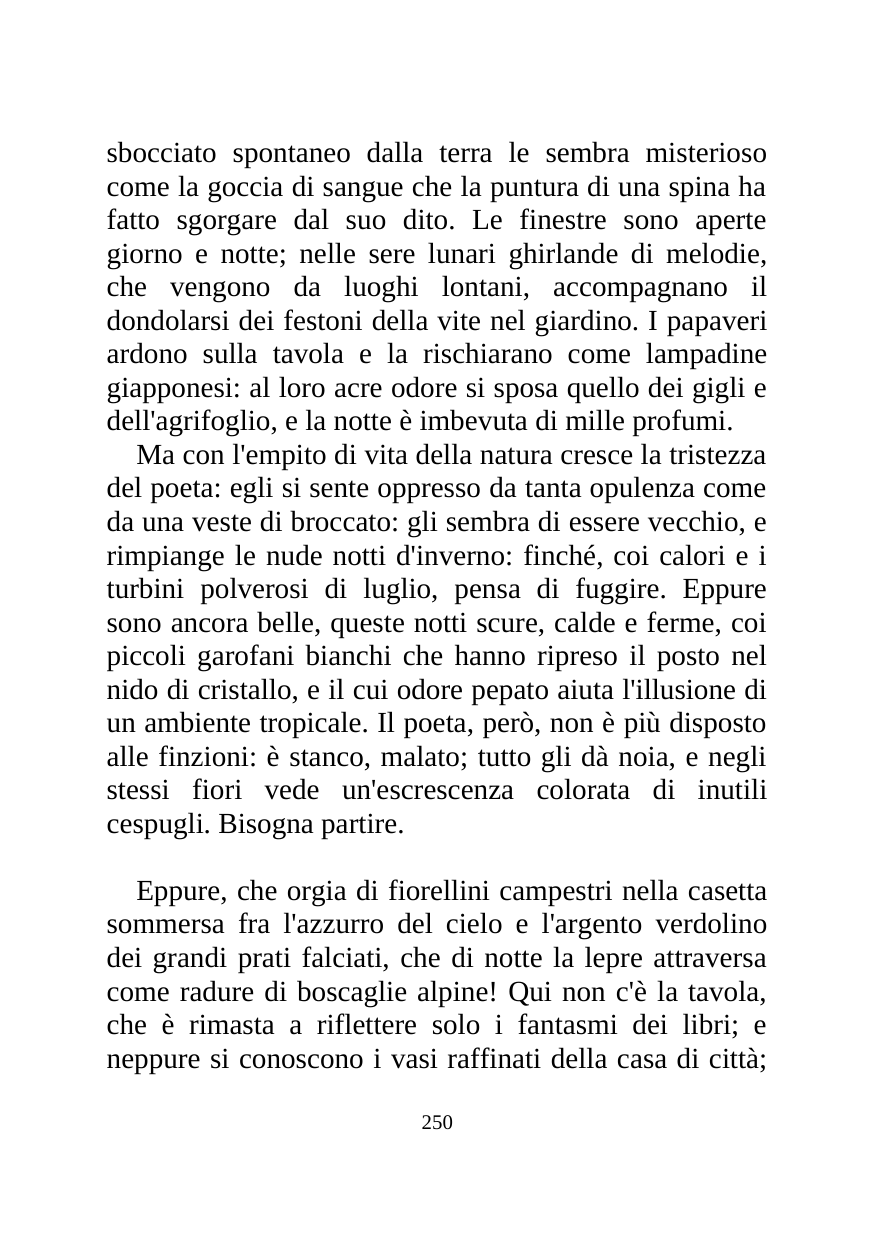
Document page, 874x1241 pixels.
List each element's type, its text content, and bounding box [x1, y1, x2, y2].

text Eppure, che orgia di fiorellini campestri nella casetta sommersa fra l'azzurro del cielo e l'argento verdolino dei grandi prati falciati, che di notte la lepre attraversa come radure di boscaglie alpine! Qui non c'è la tavola, che è rimasta a riflettere solo i fantasmi dei libri; e neppure si conoscono i vasi raffinati della casa di città; [106, 873, 768, 1074]
text sbocciato spontaneo dalla terra le sembra misterioso come la goccia di sangue che la puntura di una spina ha fatto sgorgare dal suo dito. Le finestre sono aperte giorno e notte; nelle sere lunari ghirlande di melodie, che vengono da luoghi lontani, accompagnano il dondolarsi dei festoni della vite nel giardino. I papaveri ardono sulla tavola e la rischiarano come lampadine giapponesi: al loro acre odore si sposa quello dei gigli e dell'agrifoglio, e la notte è imbevuta di mille profumi. [106, 135, 768, 437]
text Ma con l'empito di vita della natura cresce la tristezza del poeta: egli si sente oppresso da tanta opulenza come da una veste di broccato: gli sembra di essere vecchio, e rimpiange le nude notti d'inverno: finché, coi calori e i turbini polverosi di luglio, pensa di fuggire. Eppure sono ancora belle, queste notti scure, calde e ferme, coi piccoli garofani bianchi che hanno ripreso il posto nel nido di cristallo, e il cui odore pepato aiuta l'illusione di un ambiente tropicale. Il poeta, però, non è più disposto alle finzioni: è stanco, malato; tutto gli dà noia, e negli stessi fiori vede un'escrescenza colorata di inutili cespugli. Bisogna partire. [106, 437, 768, 839]
